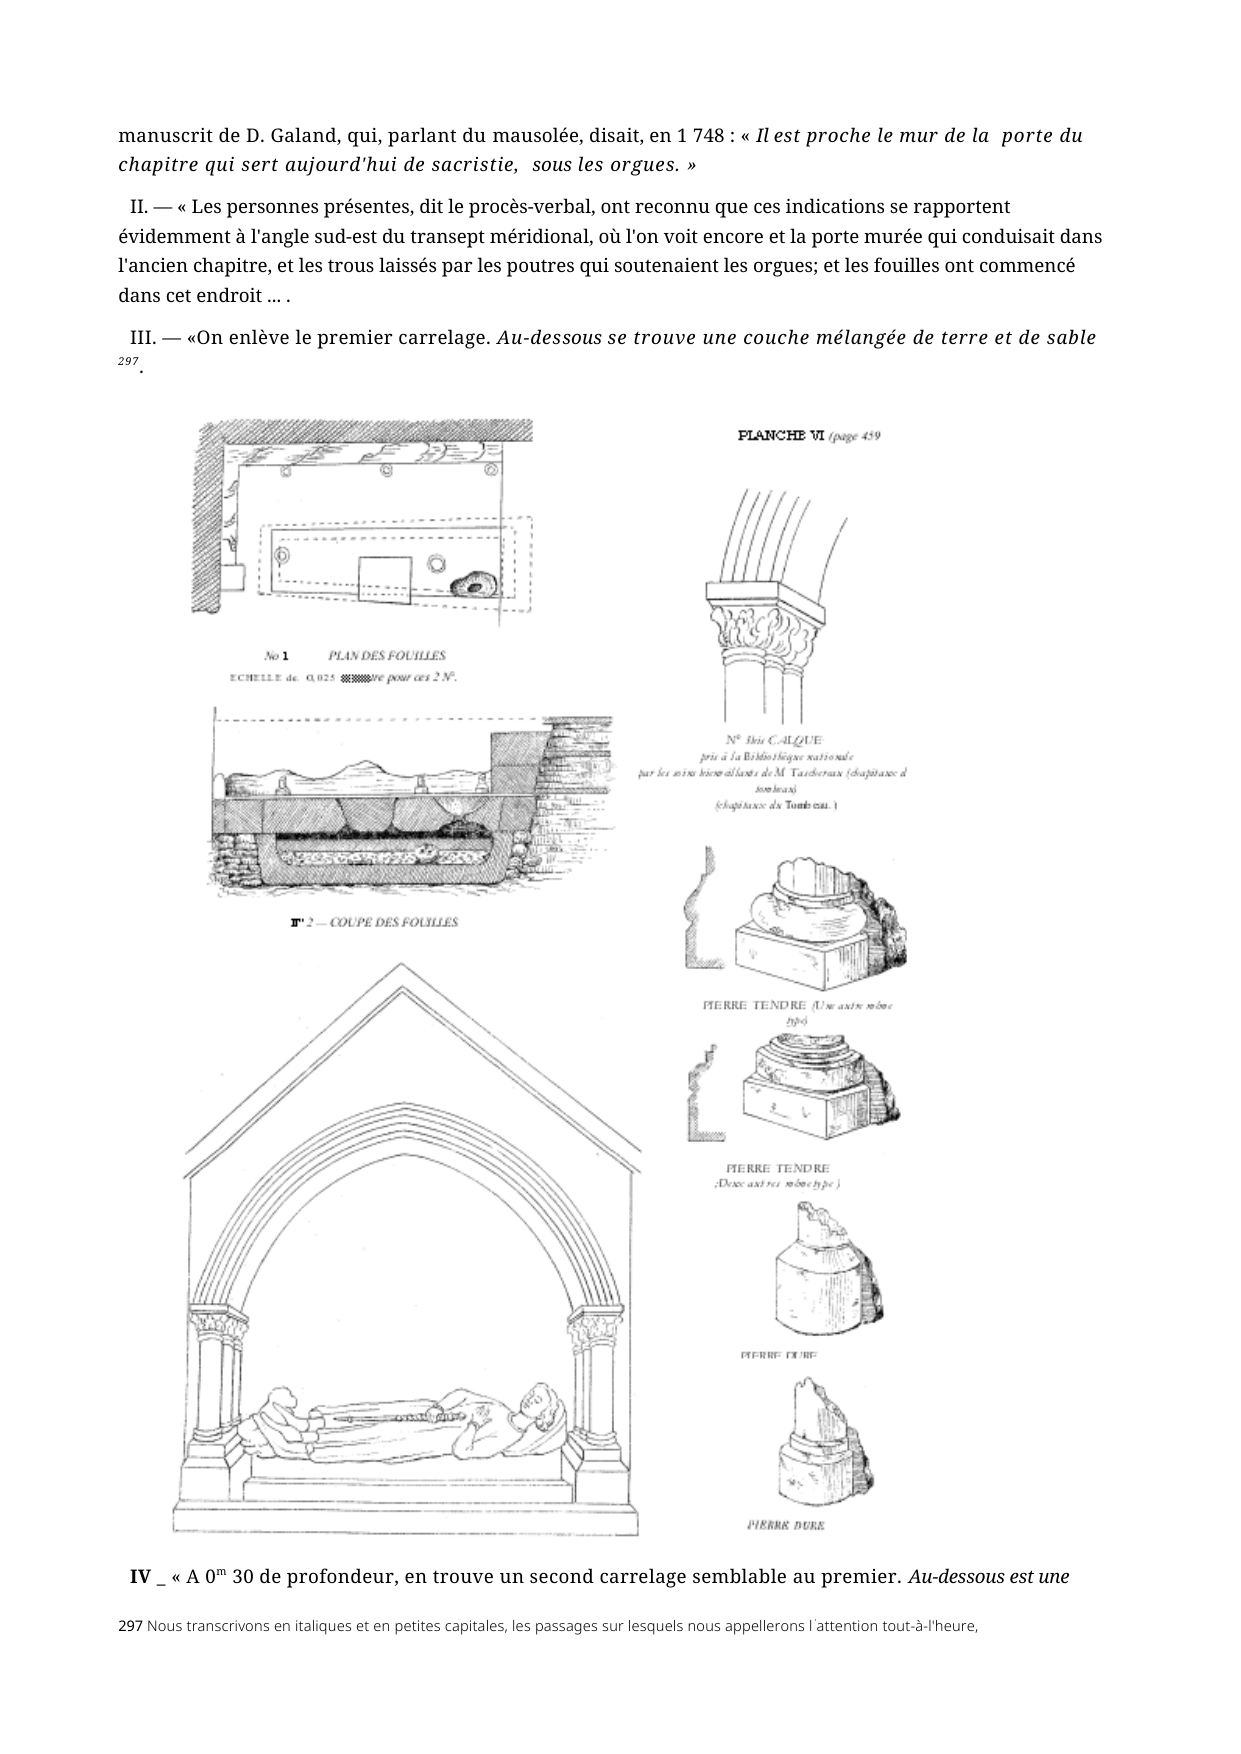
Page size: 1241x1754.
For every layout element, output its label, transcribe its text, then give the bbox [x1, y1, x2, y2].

text manuscrit de D. Galand, qui, parlant du mausolée, disait, en 1 748 : « Il est proche le mur de la porte du chapitre qui sert aujourd'hui de sacristie, sous les orgues. » [118, 118, 1122, 177]
picture [134, 400, 907, 1551]
text Nous transcrivons en italiques et en petites capitales, les passages sur lesquels nous appellerons l'attention tout-à-l'heure, [118, 1616, 1122, 1636]
text III. — «On enlève le premier carrelage. Au-dessous se trouve une couche mélangée de terre et de sable . [118, 320, 1122, 379]
text II. — « Les personnes présentes, dit le procès-verbal, ont reconnu que ces indications se rapportent évidemment à l'angle sud-est du transept méridional, où l'on voit encore et la porte murée qui conduisait dans l'ancien chapitre, et les trous laissés par les poutres qui soutenaient les orgues; et les fouilles ont commencé dans cet endroit ... . [118, 189, 1122, 307]
text IV _ « A 0m 30 de profondeur, en trouve un second carrelage semblable au premier. Au-dessous est une [118, 1559, 1122, 1589]
